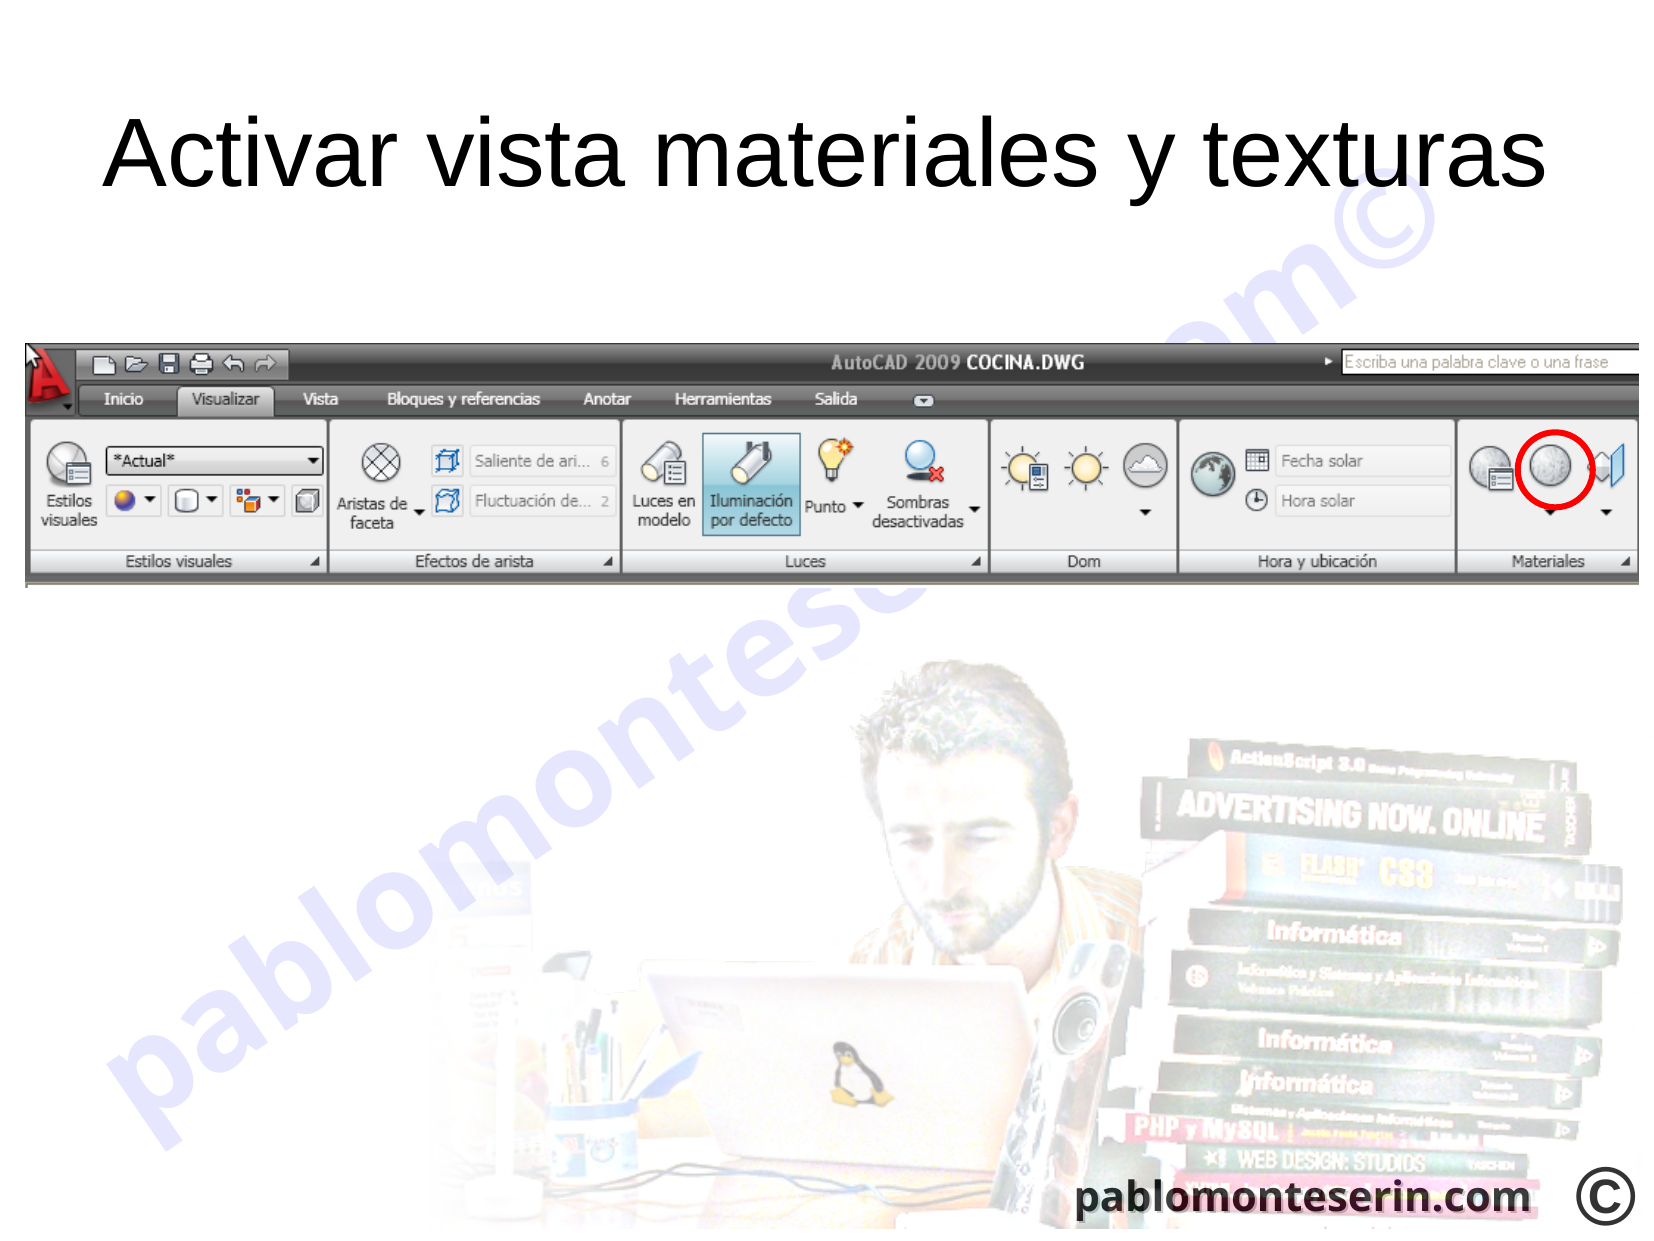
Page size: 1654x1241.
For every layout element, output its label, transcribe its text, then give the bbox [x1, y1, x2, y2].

title Activar vista materiales y texturas [82, 49, 1571, 257]
picture [25, 343, 1639, 588]
picture [412, 640, 1654, 1229]
